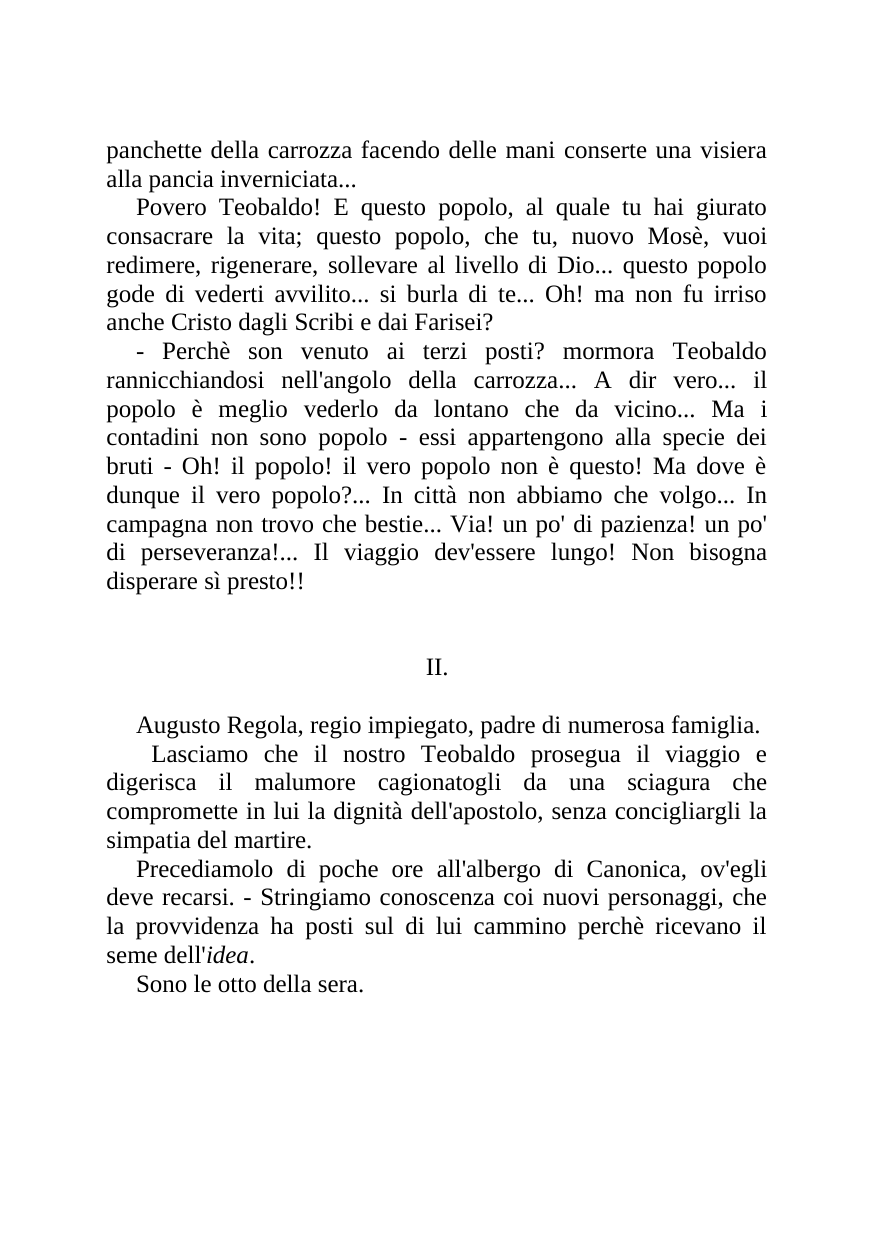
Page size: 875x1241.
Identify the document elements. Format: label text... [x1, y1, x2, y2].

text Lasciamo che il nostro Teobaldo prosegua il viaggio e digerisca il malumore cagionatogli da una sciagura che compromette in lui la dignità dell'apostolo, senza concigliargli la simpatia del martire. [106, 739, 768, 854]
text Precediamolo di poche ore all'albergo di Canonica, ov'egli deve recarsi. - Stringiamo conoscenza coi nuovi personaggi, che la provvidenza ha posti sul di lui cammino perchè ricevano il seme dell'idea. [106, 854, 768, 969]
text II. [106, 652, 768, 681]
text Augusto Regola, regio impiegato, padre di numerosa famiglia. [106, 710, 768, 739]
text - Perchè son venuto ai terzi posti? mormora Teobaldo rannicchiandosi nell'angolo della carrozza... A dir vero... il popolo è meglio vederlo da lontano che da vicino... Ma i contadini non sono popolo - essi appartengono alla specie dei bruti - Oh! il popolo! il vero popolo non è questo! Ma dove è dunque il vero popolo?... In città non abbiamo che volgo... In campagna non trovo che bestie... Via! un po' di pazienza! un po' di perseveranza!... Il viaggio dev'essere lungo! Non bisogna disperare sì presto!! [106, 336, 768, 595]
text Povero Teobaldo! E questo popolo, al quale tu hai giurato consacrare la vita; questo popolo, che tu, nuovo Mosè, vuoi redimere, rigenerare, sollevare al livello di Dio... questo popolo gode di vederti avvilito... si burla di te... Oh! ma non fu irriso anche Cristo dagli Scribi e dai Farisei? [106, 192, 768, 336]
text Sono le otto della sera. [106, 969, 768, 997]
text panchette della carrozza facendo delle mani conserte una visiera alla pancia inverniciata... [106, 135, 768, 192]
